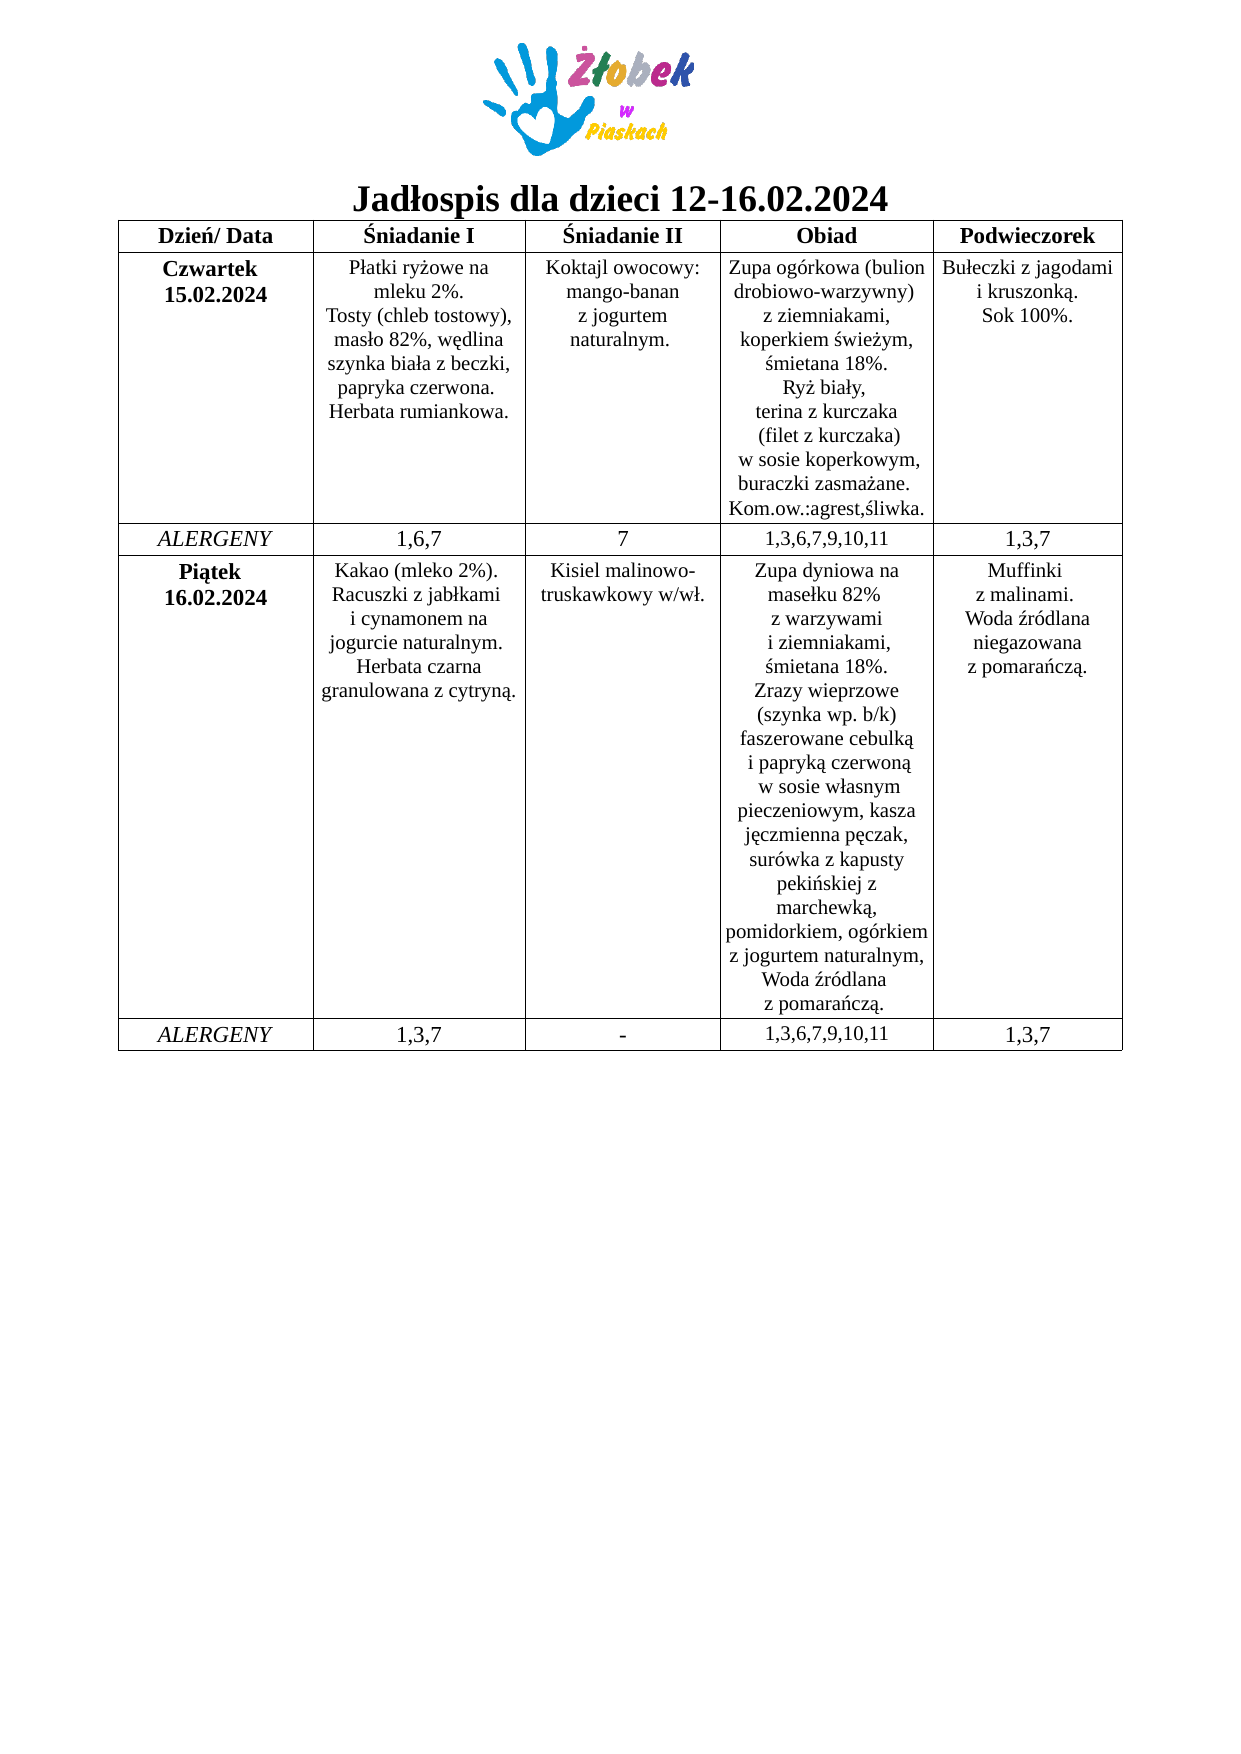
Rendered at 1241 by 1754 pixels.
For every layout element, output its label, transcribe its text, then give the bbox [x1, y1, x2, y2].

table_cell 1,3,6,7,9,10,11 [721, 1019, 933, 1050]
table_cell 7 [526, 524, 720, 555]
table_header Obiad [721, 221, 933, 252]
table_cell Zupa ogórkowa (bulion drobiowo-warzywny) z ziemniakami, koperkiem świeżym, śmietana 18%. Ryż biały, terina z kurczaka (filet z kurczaka) w sosie koperkowym, buraczki zasmażane. Kom.ow.:agrest,śliwka. [721, 253, 933, 522]
table_cell 1,3,7 [934, 524, 1122, 555]
table_cell Czwartek 15.02.2024 [119, 253, 313, 522]
table_header Śniadanie II [526, 221, 720, 252]
picture [518, 108, 554, 143]
table_cell Kakao (mleko 2%). Racuszki z jabłkami i cynamonem na jogurcie naturalnym. Herbata czarna granulowana z cytryną. [314, 556, 525, 1018]
table_cell ALERGENY [119, 524, 313, 555]
table_cell - [526, 1019, 720, 1050]
table_cell 1,6,7 [314, 524, 525, 555]
table_header Dzień/ Data [119, 221, 313, 252]
table_cell Koktajl owocowy: mango-banan z jogurtem naturalnym. [526, 253, 720, 522]
table_cell Piątek 16.02.2024 [119, 556, 313, 1018]
table_cell 1,3,6,7,9,10,11 [721, 524, 933, 555]
table_cell 1,3,7 [934, 1019, 1122, 1050]
table_cell 1,3,7 [314, 1019, 525, 1050]
text Jadłospis dla dzieci 12-16.02.2024 [118, 176, 1122, 219]
picture [483, 43, 694, 156]
table_cell Muffinki z malinami. Woda źródlana niegazowana z pomarańczą. [934, 556, 1122, 1018]
table_header Podwieczorek [934, 221, 1122, 252]
table_cell Zupa dyniowa na masełku 82% z warzywami i ziemniakami, śmietana 18%. Zrazy wieprzowe (szynka wp. b/k) faszerowane cebulką i papryką czerwoną w sosie własnym pieczeniowym, kasza jęczmienna pęczak, surówka z kapusty pekińskiej z marchewką, pomidorkiem, ogórkiem z jogurtem naturalnym, Woda źródlana z pomarańczą. [721, 556, 933, 1018]
table_cell ALERGENY [119, 1019, 313, 1050]
table_cell Bułeczki z jagodami i kruszonką. Sok 100%. [934, 253, 1122, 522]
table_header Śniadanie I [314, 221, 525, 252]
table_cell Kisiel malinowo-truskawkowy w/wł. [526, 556, 720, 1018]
table_cell Płatki ryżowe na mleku 2%. Tosty (chleb tostowy), masło 82%, wędlina szynka biała z beczki, papryka czerwona. Herbata rumiankowa. [314, 253, 525, 522]
